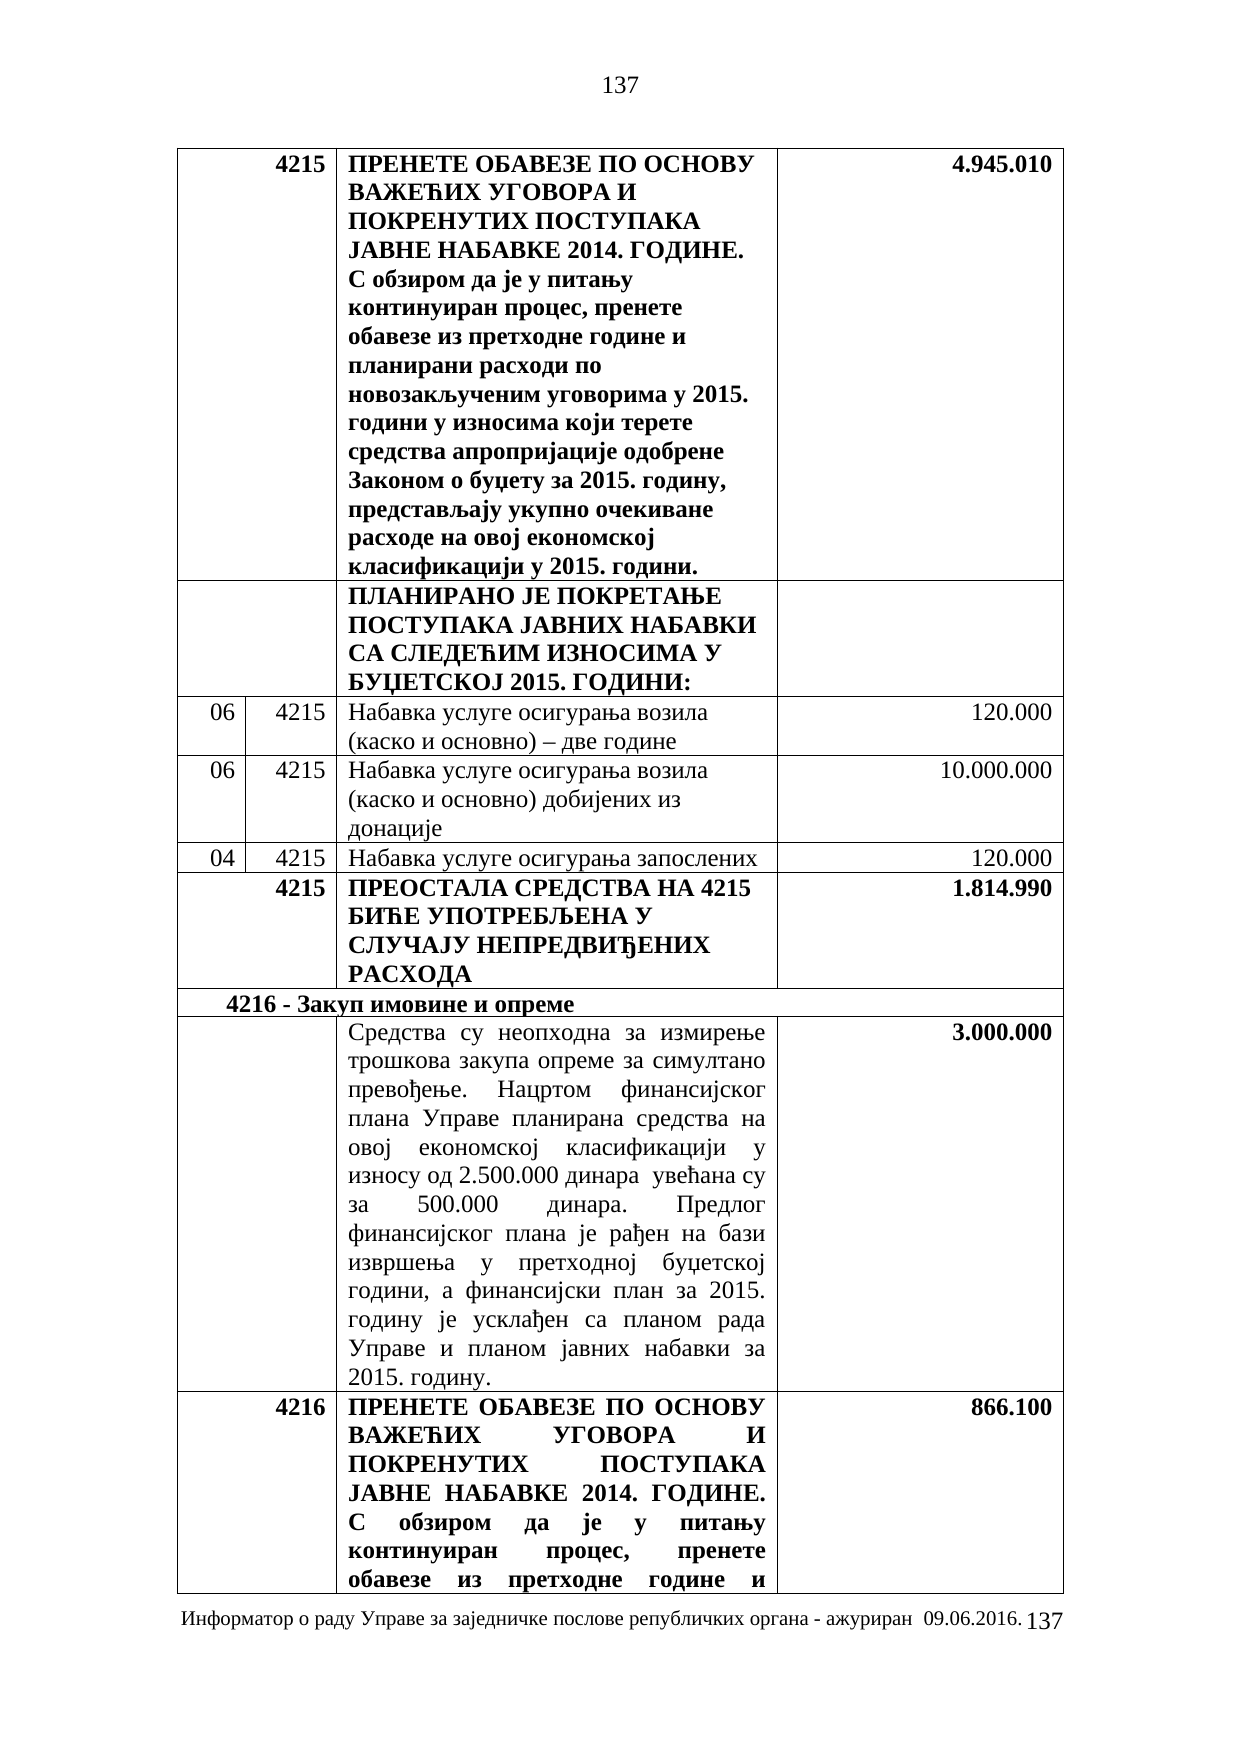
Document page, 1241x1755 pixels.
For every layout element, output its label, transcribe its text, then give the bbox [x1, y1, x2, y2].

table_cell 4215 [178, 873, 336, 988]
table_cell 3.000.000 [778, 1017, 1063, 1391]
table_cell 4215 [246, 756, 336, 842]
table_cell 866.100 [778, 1392, 1063, 1593]
table_cell [778, 581, 1063, 696]
table_cell Набавка услуге осигурања возила (каско и основно) – две године [337, 697, 777, 754]
table_cell 4215 [178, 149, 336, 580]
table_cell 10.000.000 [778, 756, 1063, 842]
table_cell ПРЕОСТАЛА СРЕДСТВА НА 4215 БИЋЕ УПОТРЕБЉЕНА У СЛУЧАЈУ НЕПРЕДВИЂЕНИХ РАСХОДА [337, 873, 777, 988]
table_cell 04 [178, 843, 245, 872]
table_cell ПЛАНИРАНО ЈЕ ПОКРЕТАЊЕ ПОСТУПАКА ЈАВНИХ НАБАВКИ СА СЛЕДЕЋИМ ИЗНОСИМА У БУЏЕТСКОЈ 2015. ГОДИНИ: [337, 581, 777, 696]
table_cell 4215 [246, 697, 336, 754]
table_cell 4.945.010 [778, 149, 1063, 580]
table_cell Набавка услуге осигурања возила (каско и основно) добијених из донације [337, 756, 777, 842]
table_cell 1.814.990 [778, 873, 1063, 988]
table_cell ПРЕНЕТЕ ОБАВЕЗЕ ПО ОСНОВУ ВАЖЕЋИХ УГОВОРА И ПОКРЕНУТИХ ПОСТУПАКА ЈАВНЕ НАБАВКЕ 2014. ГОДИНЕ. С обзиром да је у питању континуиран процес, пренете обавезе из претходне године и [337, 1392, 777, 1593]
table_cell 120.000 [778, 697, 1063, 754]
table_cell 4216 - Закуп имовине и опреме [178, 989, 1063, 1016]
table_cell ПРЕНЕТЕ ОБАВЕЗЕ ПО ОСНОВУ ВАЖЕЋИХ УГОВОРА И ПОКРЕНУТИХ ПОСТУПАКА ЈАВНЕ НАБАВКЕ 2014. ГОДИНЕ. С обзиром да је у питању континуиран процес, пренете обавезе из претходне године и планирани расходи по новозакљученим уговорима у 2015. години у износима који терете средства апропријације одобрене Законом о буџету за 2015. годину, представљају укупно очекиване расходе на овој економској класификацији у 2015. години. [337, 149, 777, 580]
table_cell [178, 1017, 336, 1391]
table_cell [178, 581, 336, 696]
table_cell 120.000 [778, 843, 1063, 872]
table_cell 4216 [178, 1392, 336, 1593]
table_cell 06 [178, 697, 245, 754]
table_cell 06 [178, 756, 245, 842]
table_cell 4215 [246, 843, 336, 872]
table_cell Набавка услуге осигурања запослених [337, 843, 777, 872]
table_cell Средства су неопходна за измирење трошкова закупа опреме за симултано превођење. Нацртом финансијског плана Управе планирана средства на овој економској класификацији у износу од 2.500.000 динара увећана су за 500.000 динара. Предлог финансијског плана је рађен на бази извршења у претходној буџетској години, а финансијски план за 2015. годину је усклађен са планом рада Управе и планом јавних набавки за 2015. годину. [337, 1017, 777, 1391]
